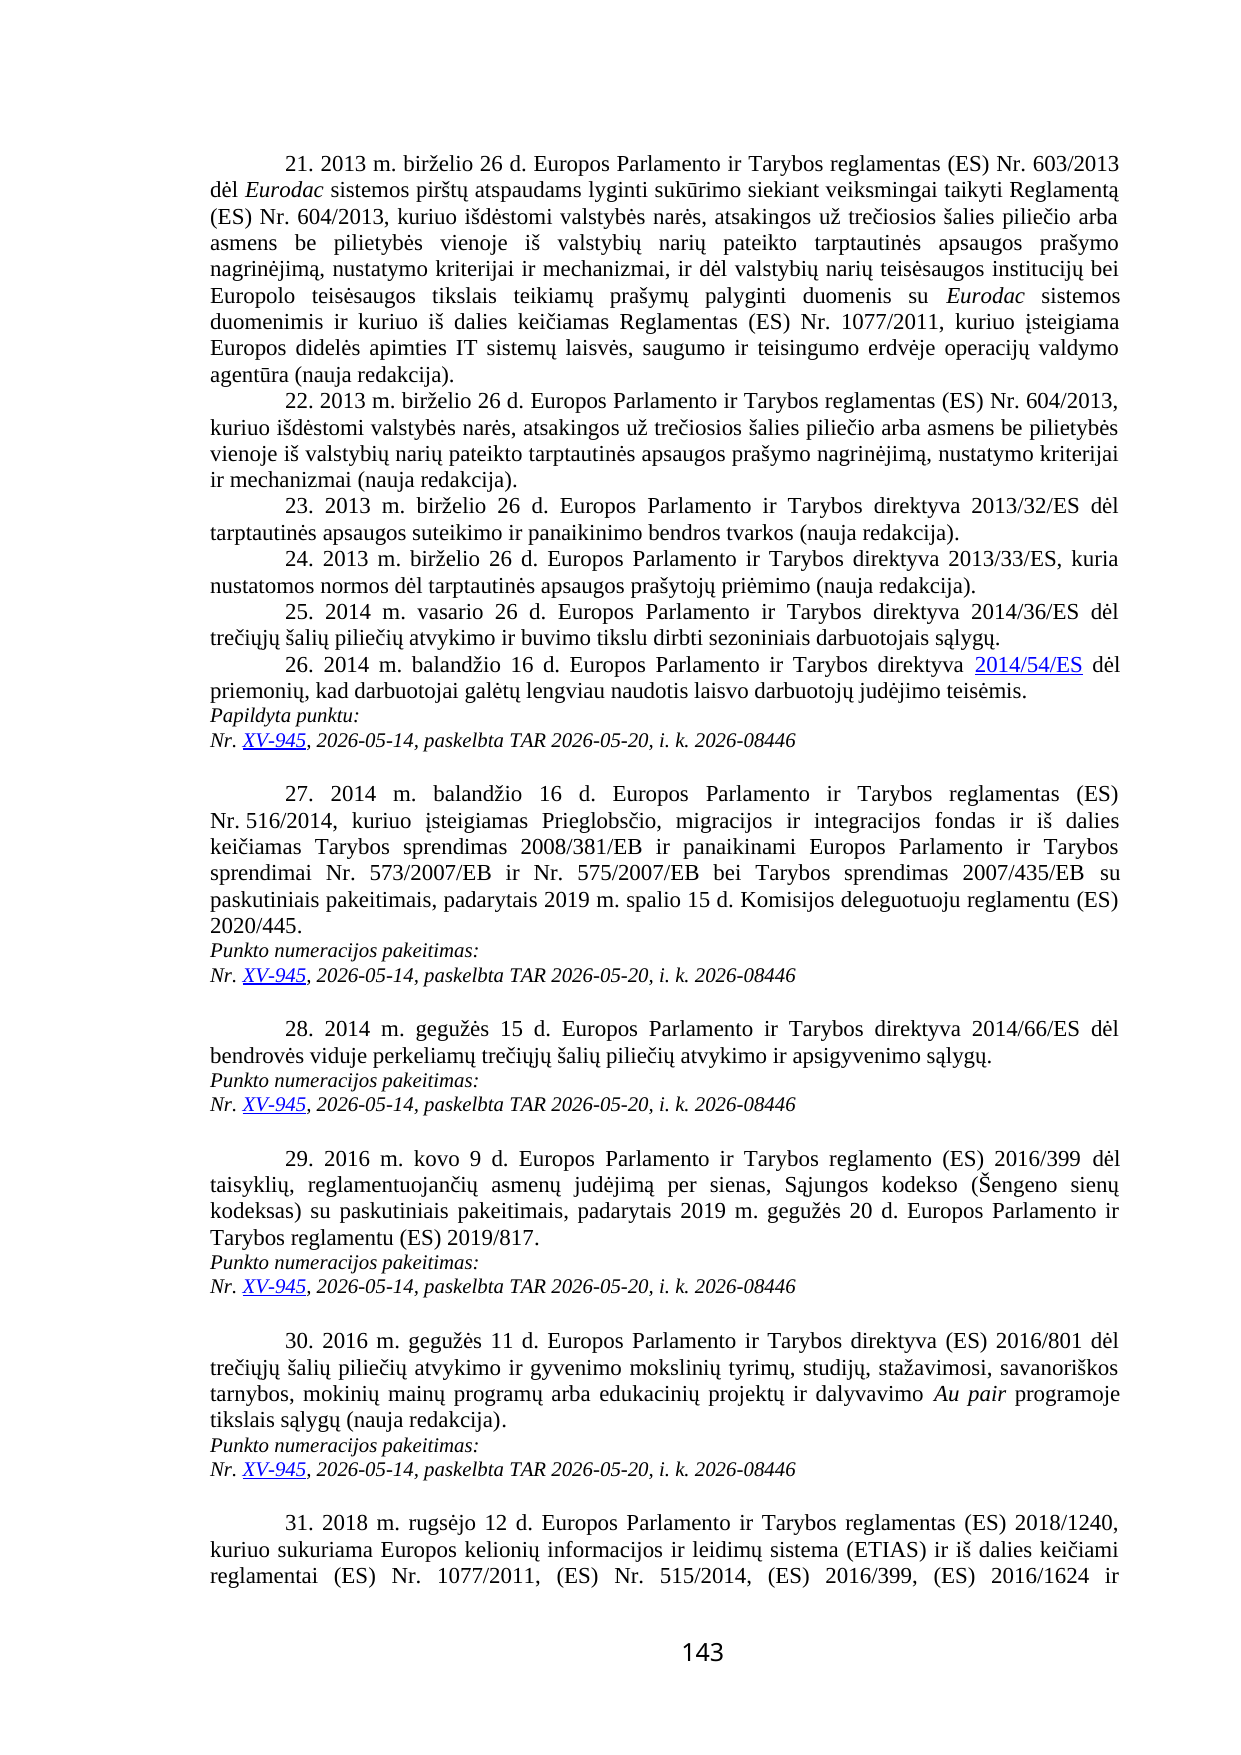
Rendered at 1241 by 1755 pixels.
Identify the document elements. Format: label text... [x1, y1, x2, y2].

text Nr. XV-945, 2026-05-14, paskelbta TAR 2026-05-20, i. k. 2026-08446 [210, 727, 1120, 752]
text Nr. XV-945, 2026-05-14, paskelbta TAR 2026-05-20, i. k. 2026-08446 [210, 1092, 1120, 1116]
text 27. 2014 m. balandžio 16 d. Europos Parlamento ir Tarybos reglamentas (ES) Nr. 516/2014, kuriuo įsteigiamas Prieglobsčio, migracijos ir integracijos fondas ir iš dalies keičiamas Tarybos sprendimas 2008/381/EB ir panaikinami Europos Parlamento ir Tarybos sprendimai Nr. 573/2007/EB ir Nr. 575/2007/EB bei Tarybos sprendimas 2007/435/EB su paskutiniais pakeitimais, padarytais 2019 m. spalio 15 d. Komisijos deleguotuoju reglamentu (ES) 2020/445. [210, 780, 1120, 938]
text 31. 2018 m. rugsėjo 12 d. Europos Parlamento ir Tarybos reglamentas (ES) 2018/1240, kuriuo sukuriama Europos kelionių informacijos ir leidimų sistema (ETIAS) ir iš dalies keičiami reglamentai (ES) Nr. 1077/2011, (ES) Nr. 515/2014, (ES) 2016/399, (ES) 2016/1624 ir [210, 1509, 1120, 1588]
text Punkto numeracijos pakeitimas: [210, 1068, 1120, 1092]
text Nr. XV-945, 2026-05-14, paskelbta TAR 2026-05-20, i. k. 2026-08446 [210, 1457, 1120, 1481]
text 30. 2016 m. gegužės 11 d. Europos Parlamento ir Tarybos direktyva (ES) 2016/801 dėl trečiųjų šalių piliečių atvykimo ir gyvenimo mokslinių tyrimų, studijų, stažavimosi, savanoriškos tarnybos, mokinių mainų programų arba edukacinių projektų ir dalyvavimo Au pair programoje tikslais sąlygų (nauja redakcija). [210, 1327, 1120, 1433]
text 21. 2013 m. birželio 26 d. Europos Parlamento ir Tarybos reglamentas (ES) Nr. 603/2013 dėl Eurodac sistemos pirštų atspaudams lyginti sukūrimo siekiant veiksmingai taikyti Reglamentą (ES) Nr. 604/2013, kuriuo išdėstomi valstybės narės, atsakingos už trečiosios šalies piliečio arba asmens be pilietybės vienoje iš valstybių narių pateikto tarptautinės apsaugos prašymo nagrinėjimą, nustatymo kriterijai ir mechanizmai, ir dėl valstybių narių teisėsaugos institucijų bei Europolo teisėsaugos tikslais teikiamų prašymų palyginti duomenis su Eurodac sistemos duomenimis ir kuriuo iš dalies keičiamas Reglamentas (ES) Nr. 1077/2011, kuriuo įsteigiama Europos didelės apimties IT sistemų laisvės, saugumo ir teisingumo erdvėje operacijų valdymo agentūra (nauja redakcija). [210, 150, 1120, 387]
text Papildyta punktu: [210, 703, 1120, 727]
text 25. 2014 m. vasario 26 d. Europos Parlamento ir Tarybos direktyva 2014/36/ES dėl trečiųjų šalių piliečių atvykimo ir buvimo tikslu dirbti sezoniniais darbuotojais sąlygų. [210, 598, 1120, 651]
text 23. 2013 m. birželio 26 d. Europos Parlamento ir Tarybos direktyva 2013/32/ES dėl tarptautinės apsaugos suteikimo ir panaikinimo bendros tvarkos (nauja redakcija). [210, 493, 1120, 545]
text Punkto numeracijos pakeitimas: [210, 1433, 1120, 1457]
text Nr. XV-945, 2026-05-14, paskelbta TAR 2026-05-20, i. k. 2026-08446 [210, 962, 1120, 987]
text 26. 2014 m. balandžio 16 d. Europos Parlamento ir Tarybos direktyva 2014/54/ES dėl priemonių, kad darbuotojai galėtų lengviau naudotis laisvo darbuotojų judėjimo teisėmis. [210, 651, 1120, 703]
text 28. 2014 m. gegužės 15 d. Europos Parlamento ir Tarybos direktyva 2014/66/ES dėl bendrovės viduje perkeliamų trečiųjų šalių piliečių atvykimo ir apsigyvenimo sąlygų. [210, 1015, 1120, 1068]
text Nr. XV-945, 2026-05-14, paskelbta TAR 2026-05-20, i. k. 2026-08446 [210, 1274, 1120, 1298]
text Punkto numeracijos pakeitimas: [210, 1250, 1120, 1274]
text Punkto numeracijos pakeitimas: [210, 938, 1120, 962]
text 22. 2013 m. birželio 26 d. Europos Parlamento ir Tarybos reglamentas (ES) Nr. 604/2013, kuriuo išdėstomi valstybės narės, atsakingos už trečiosios šalies piliečio arba asmens be pilietybės vienoje iš valstybių narių pateikto tarptautinės apsaugos prašymo nagrinėjimą, nustatymo kriterijai ir mechanizmai (nauja redakcija). [210, 387, 1120, 493]
text 29. 2016 m. kovo 9 d. Europos Parlamento ir Tarybos reglamento (ES) 2016/399 dėl taisyklių, reglamentuojančių asmenų judėjimą per sienas, Sąjungos kodekso (Šengeno sienų kodeksas) su paskutiniais pakeitimais, padarytais 2019 m. gegužės 20 d. Europos Parlamento ir Tarybos reglamentu (ES) 2019/817. [210, 1145, 1120, 1250]
text 24. 2013 m. birželio 26 d. Europos Parlamento ir Tarybos direktyva 2013/33/ES, kuria nustatomos normos dėl tarptautinės apsaugos prašytojų priėmimo (nauja redakcija). [210, 545, 1120, 598]
